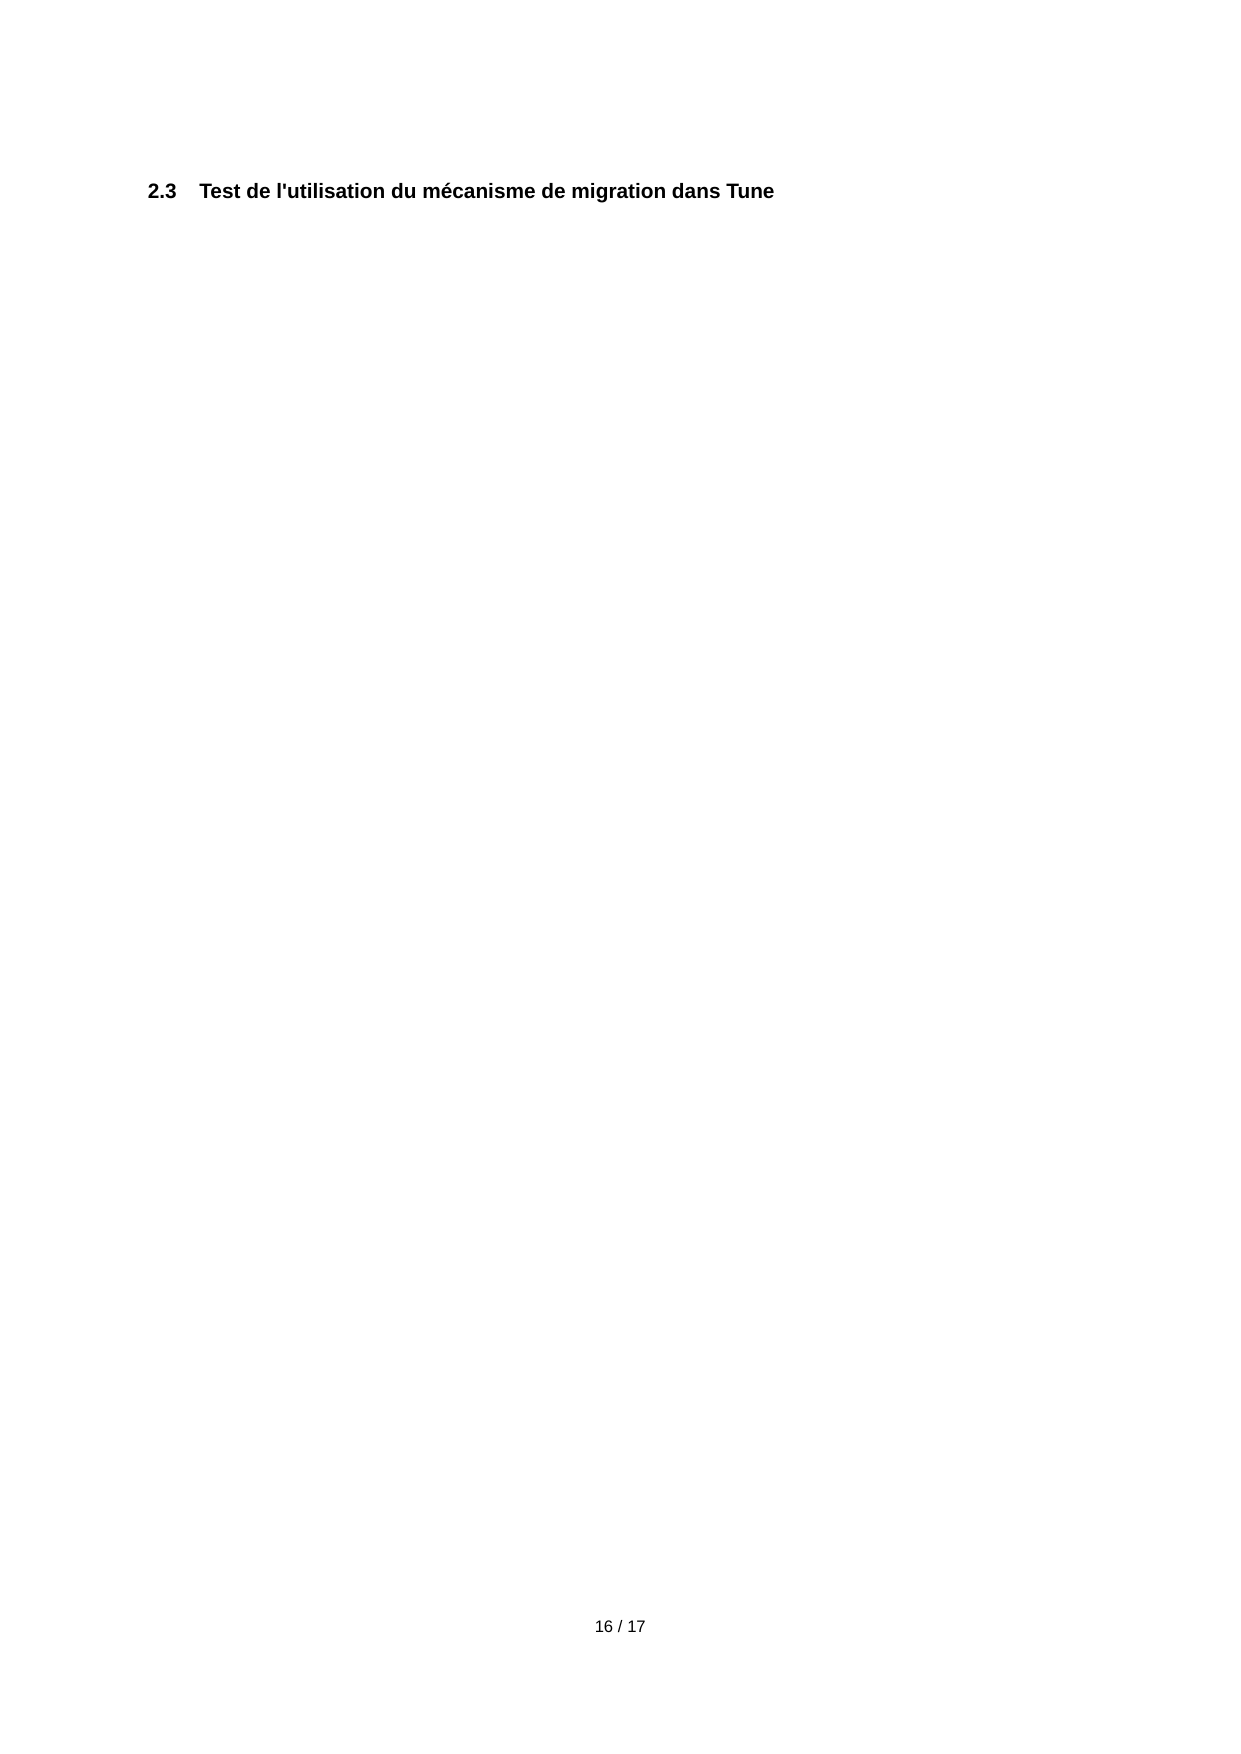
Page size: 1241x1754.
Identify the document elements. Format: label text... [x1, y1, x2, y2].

subtitle Test de l'utilisation du mécanisme de migration dans Tune [148, 179, 1122, 203]
